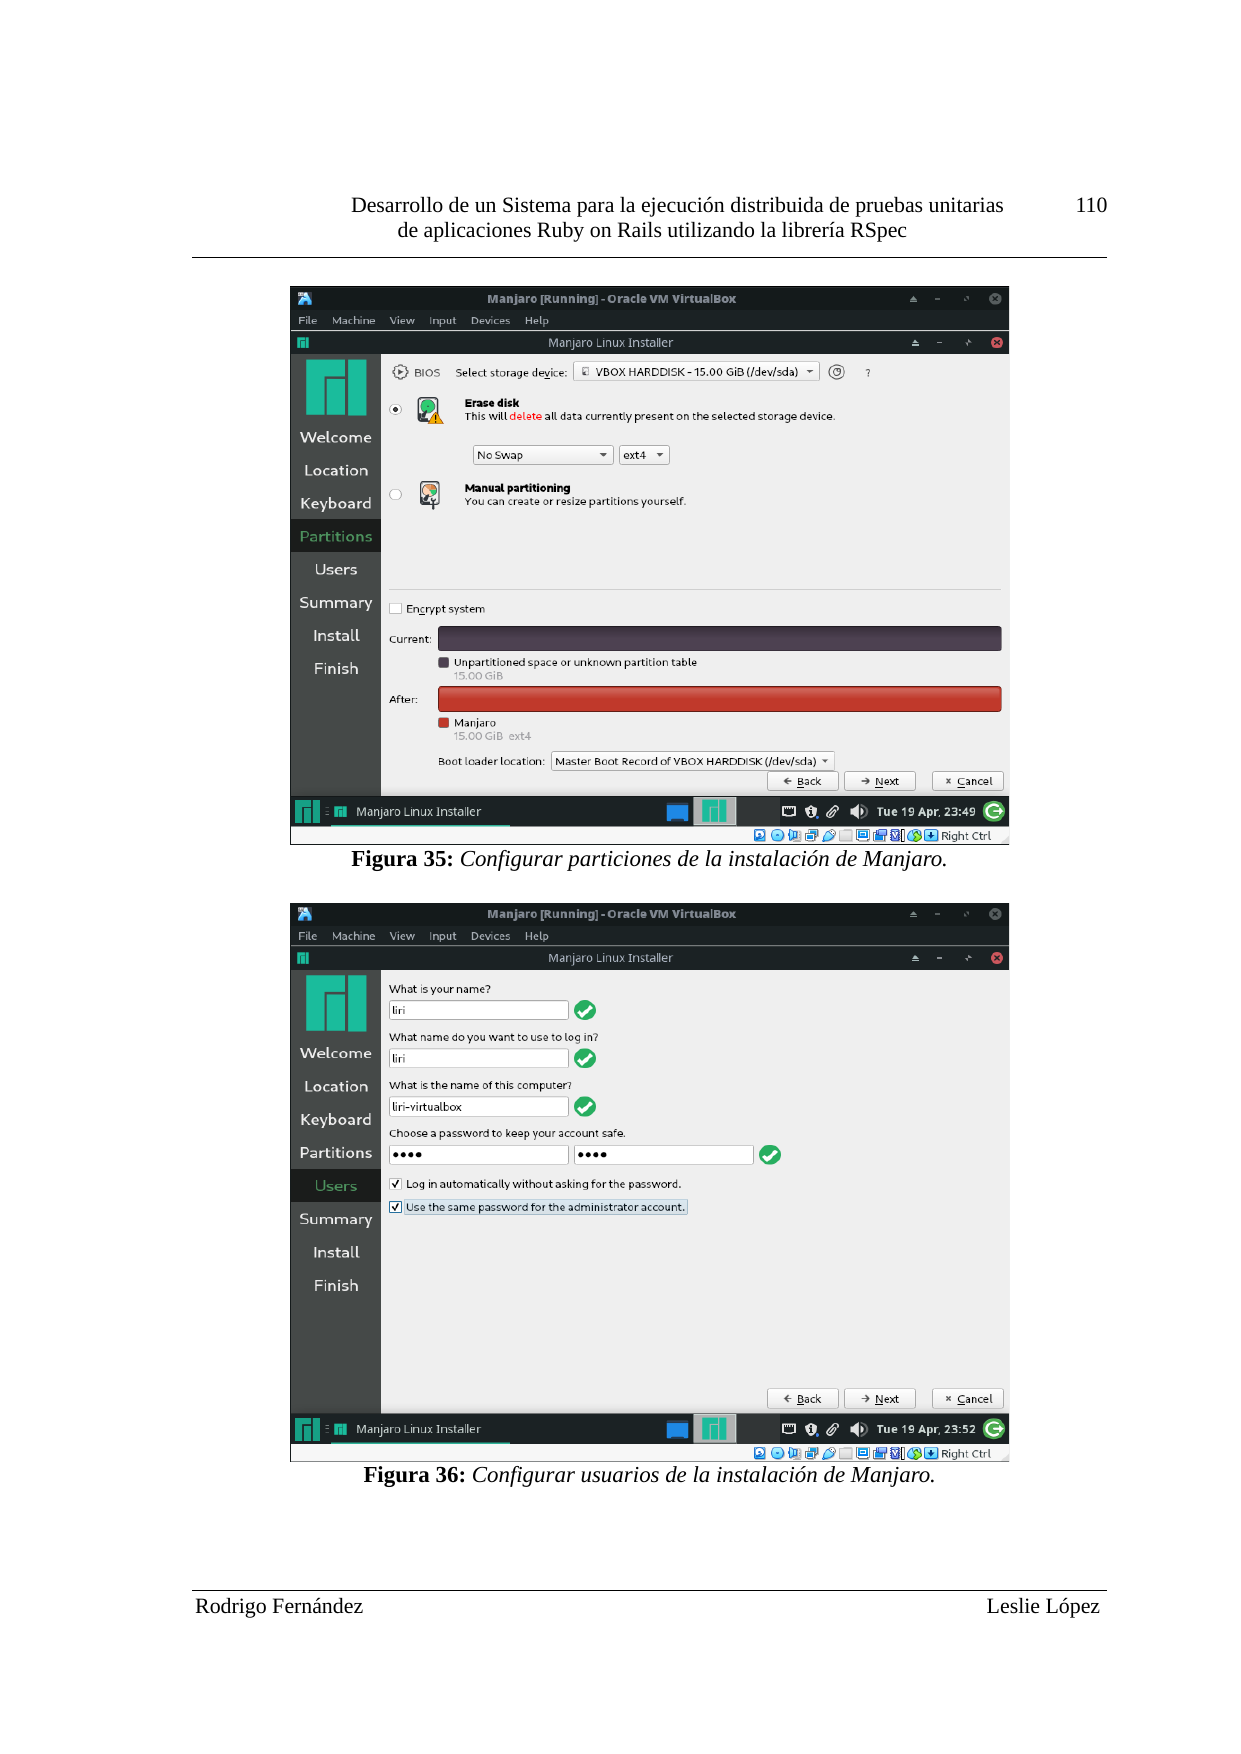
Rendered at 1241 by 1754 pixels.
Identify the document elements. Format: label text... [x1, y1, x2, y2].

text Figura 35: Configurar particiones de la instalación de Manjaro. [290, 845, 1009, 871]
picture [290, 286, 1010, 845]
text Figura 36: Configurar usuarios de la instalación de Manjaro. [290, 1462, 1009, 1488]
picture [290, 903, 1010, 1462]
